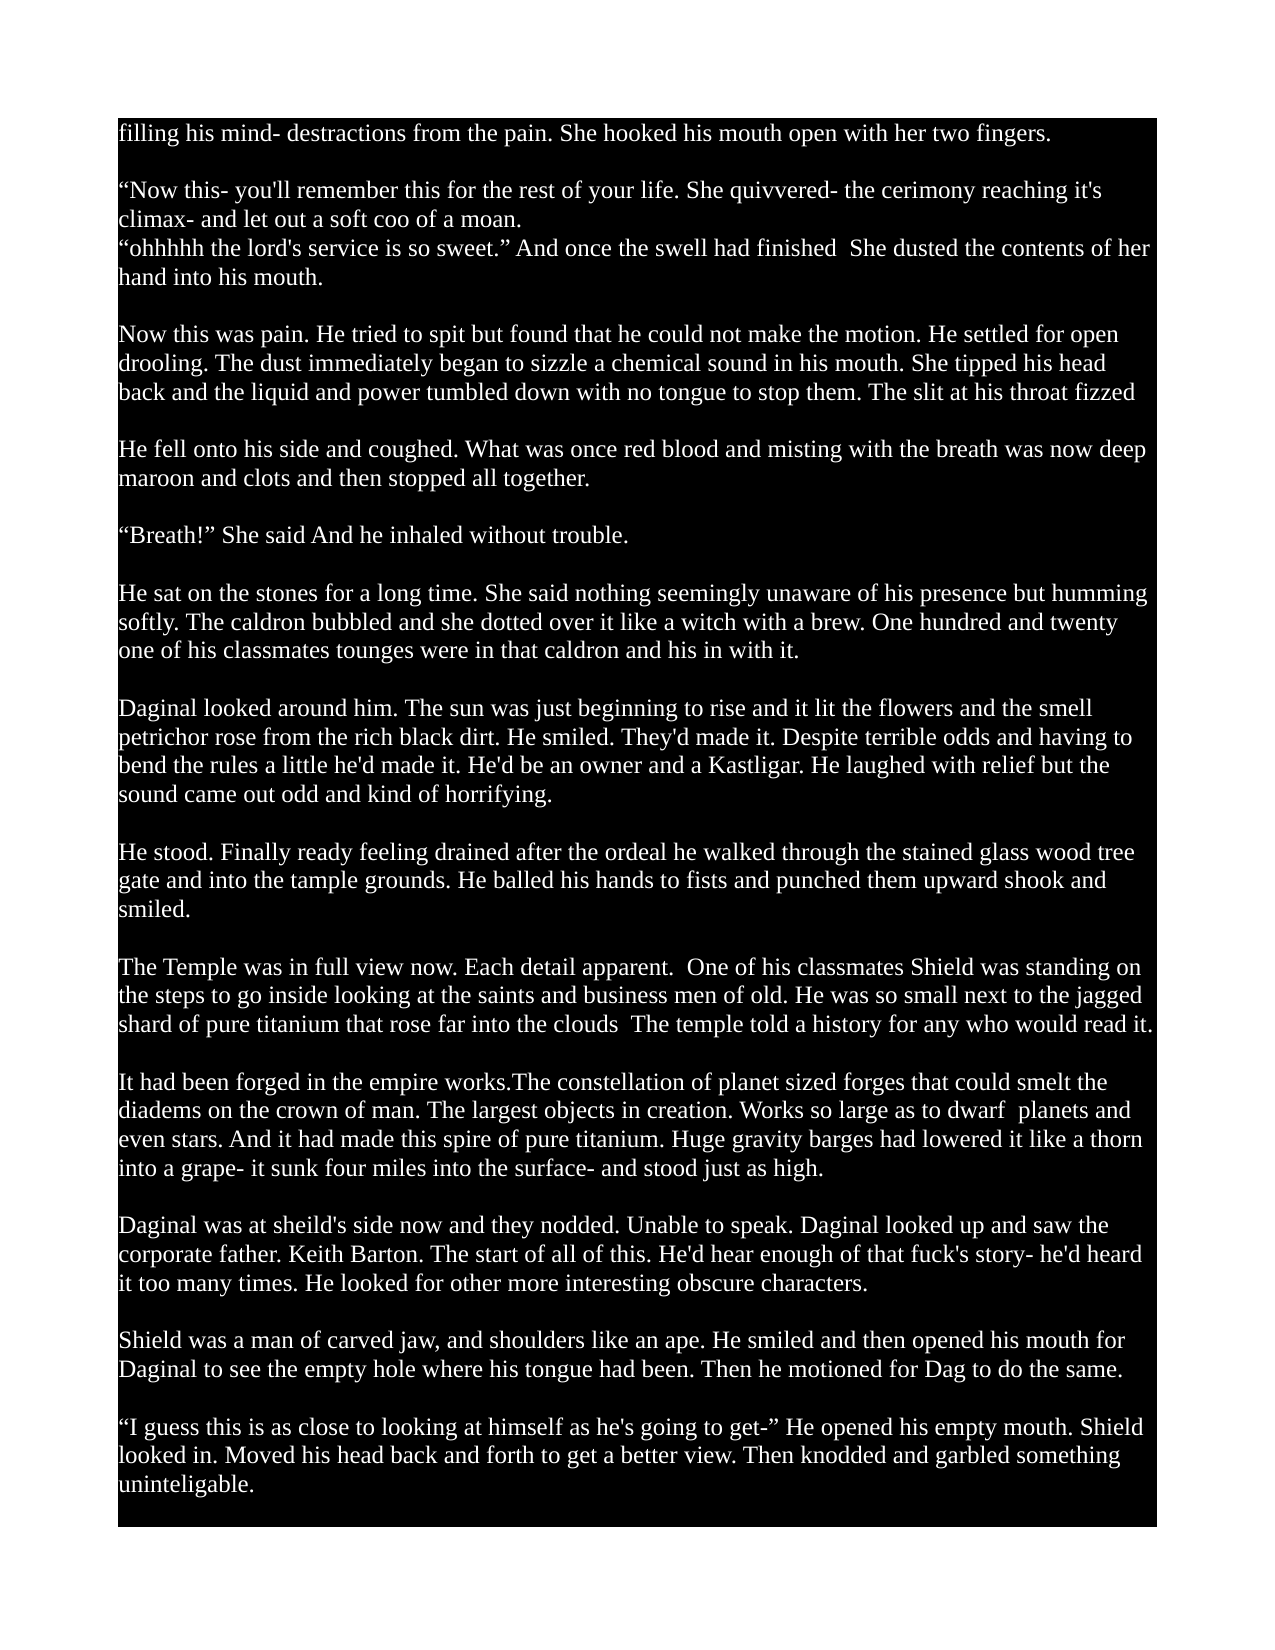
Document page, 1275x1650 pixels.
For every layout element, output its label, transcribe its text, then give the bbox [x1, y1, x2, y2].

text Daginal looked around him. The sun was just beginning to rise and it lit the flowers and the smell petrichor rose from the rich black dirt. He smiled. They'd made it. Despite terrible odds and having to bend the rules a little he'd made it. He'd be an owner and a Kastligar. He laughed with relief but the sound came out odd and kind of horrifying. [118, 693, 1157, 808]
text The Temple was in full view now. Each detail apparent. One of his classmates Shield was standing on the steps to go inside looking at the saints and business men of old. He was so small next to the jagged shard of pure titanium that rose far into the clouds The temple told a history for any who would read it. [118, 952, 1157, 1038]
text Shield was a man of carved jaw, and shoulders like an ape. He smiled and then opened his mouth for Daginal to see the empty hole where his tongue had been. Then he motioned for Dag to do the same. “I guess this is as close to looking at himself as he's going to get-” He opened his empty mouth. Shield looked in. Moved his head back and forth to get a better view. Then knodded and garbled something uninteligable. [118, 1326, 1157, 1527]
text Now this was pain. He tried to spit but found that he could not make the motion. He settled for open drooling. The dust immediately began to sizzle a chemical sound in his mouth. She tipped his head back and the liquid and power tumbled down with no tongue to stop them. The slit at his throat fizzed [118, 319, 1157, 406]
text He fell onto his side and coughed. What was once red blood and misting with the breath was now deep maroon and clots and then stopped all together. [118, 434, 1157, 492]
text It had been forged in the empire works.The constellation of planet sized forges that could smelt the diadems on the crown of man. The largest objects in creation. Works so large as to dwarf planets and even stars. And it had made this spire of pure titanium. Huge gravity barges had lowered it like a thorn into a grape- it sunk four miles into the surface- and stood just as high. [118, 1067, 1157, 1182]
text Daginal was at sheild's side now and they nodded. Unable to speak. Daginal looked up and saw the corporate father. Keith Barton. The start of all of this. He'd hear enough of that fuck's story- he'd heard it too many times. He looked for other more interesting obscure characters. [118, 1211, 1157, 1297]
text He stood. Finally ready feeling drained after the ordeal he walked through the stained glass wood tree gate and into the tample grounds. He balled his hands to fists and punched them upward shook and smiled. [118, 837, 1157, 952]
text filling his mind- destractions from the pain. She hooked his mouth open with her two fingers. “Now this- you'll remember this for the rest of your life. She quivvered- the cerimony reaching it's climax- and let out a soft coo of a moan. “ohhhhh the lord's service is so sweet.” And once the swell had finished She dusted the contents of her hand into his mouth. [118, 118, 1157, 291]
text “Breath!” She said And he inhaled without trouble. [118, 521, 1157, 549]
text He sat on the stones for a long time. She said nothing seemingly unaware of his presence but humming softly. The caldron bubbled and she dotted over it like a witch with a brew. One hundred and twenty one of his classmates tounges were in that caldron and his in with it. [118, 578, 1157, 664]
